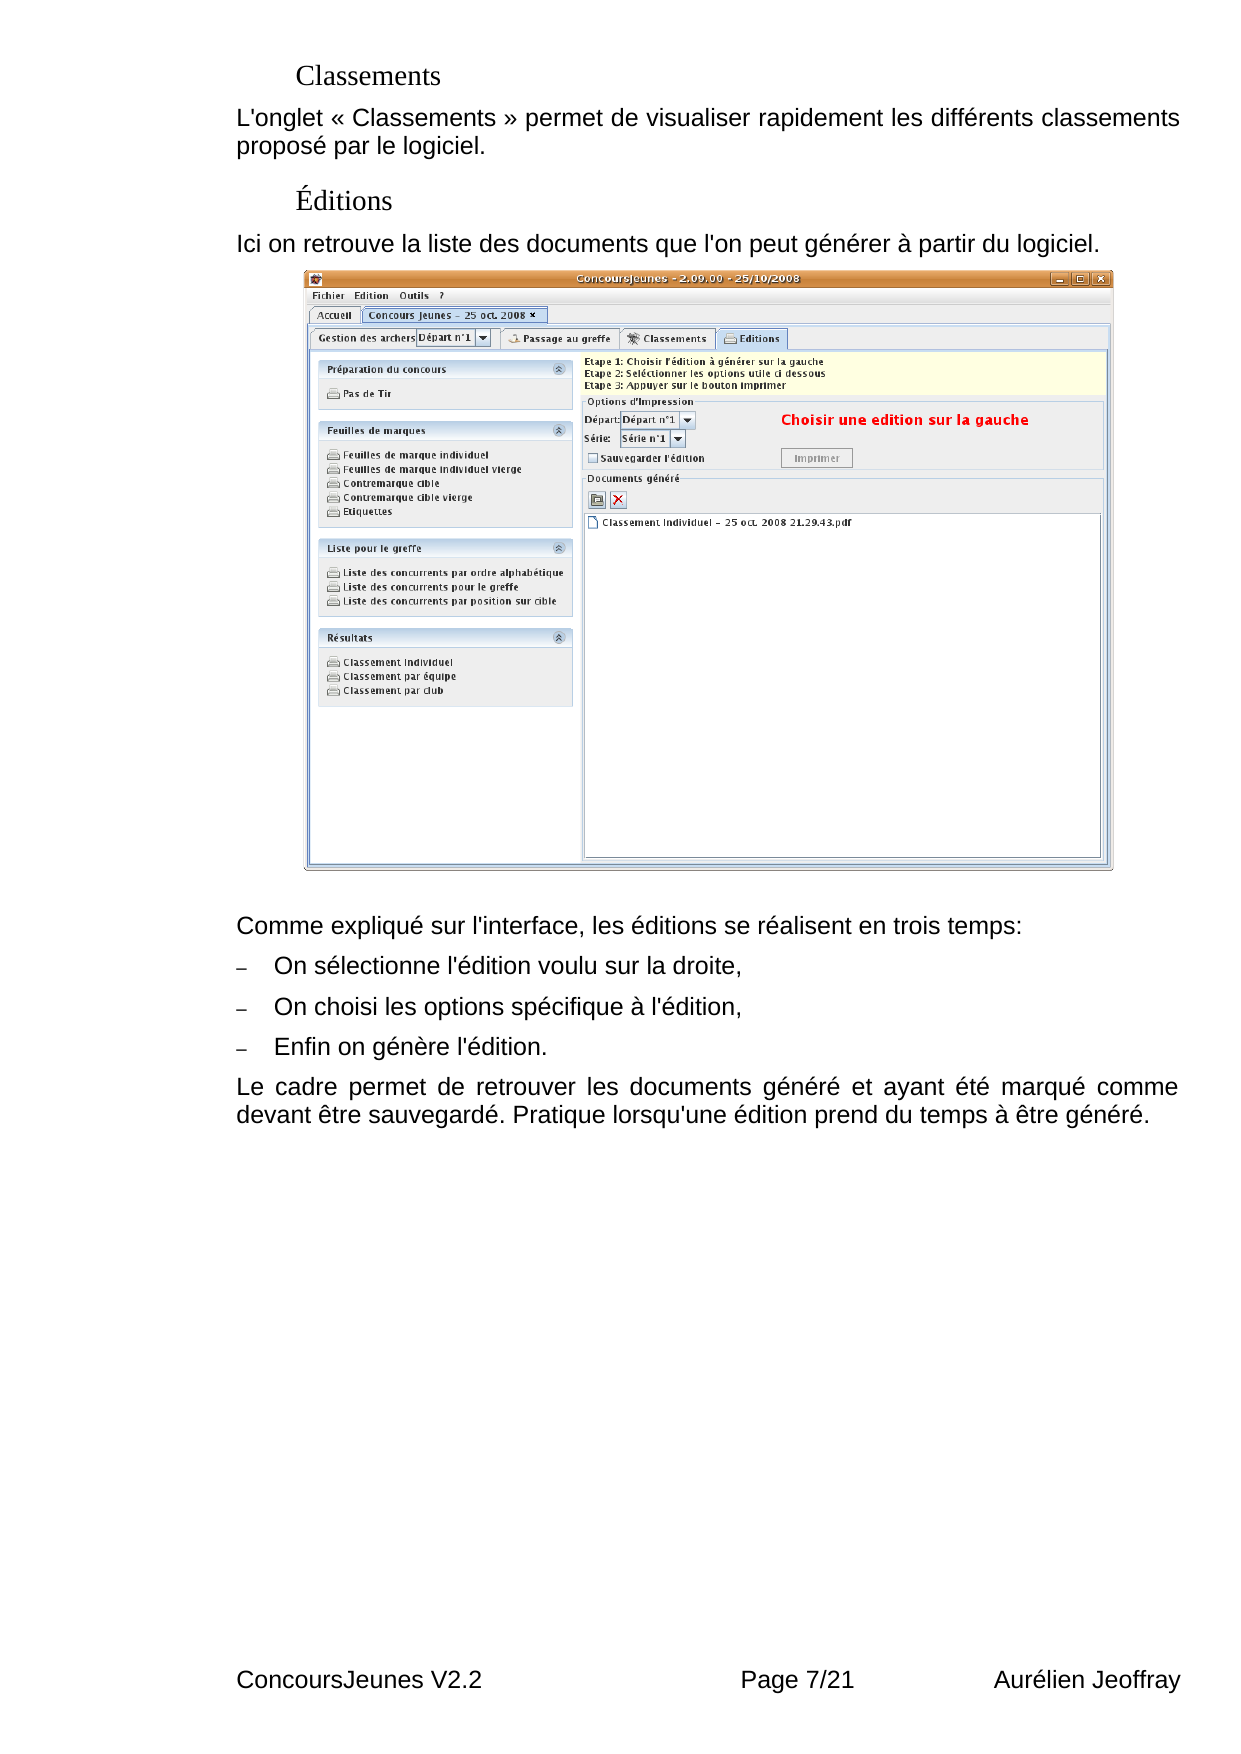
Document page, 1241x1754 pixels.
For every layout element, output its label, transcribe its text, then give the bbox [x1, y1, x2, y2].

list Enfin on génère l'édition. [236, 1033, 1181, 1061]
text Ici on retrouve la liste des documents que l'on peut générer à partir du logiciel. [236, 229, 1181, 257]
list On choisi les options spécifique à l'édition, [236, 992, 1181, 1020]
text Le cadre permet de retrouver les documents généré et ayant été marqué comme devant être sauvegardé. Pratique lorsqu'une édition prend du temps à être généré. [236, 1073, 1181, 1129]
subtitle Classements [295, 59, 1181, 91]
picture [303, 270, 1114, 871]
list On sélectionne l'édition voulu sur la droite, [236, 952, 1181, 980]
text Comme expliqué sur l'interface, les éditions se réalisent en trois temps: [236, 911, 1181, 939]
text L'onglet « Classements » permet de visualiser rapidement les différents classements proposé par le logiciel. [236, 104, 1181, 160]
subtitle Éditions [295, 185, 1181, 217]
